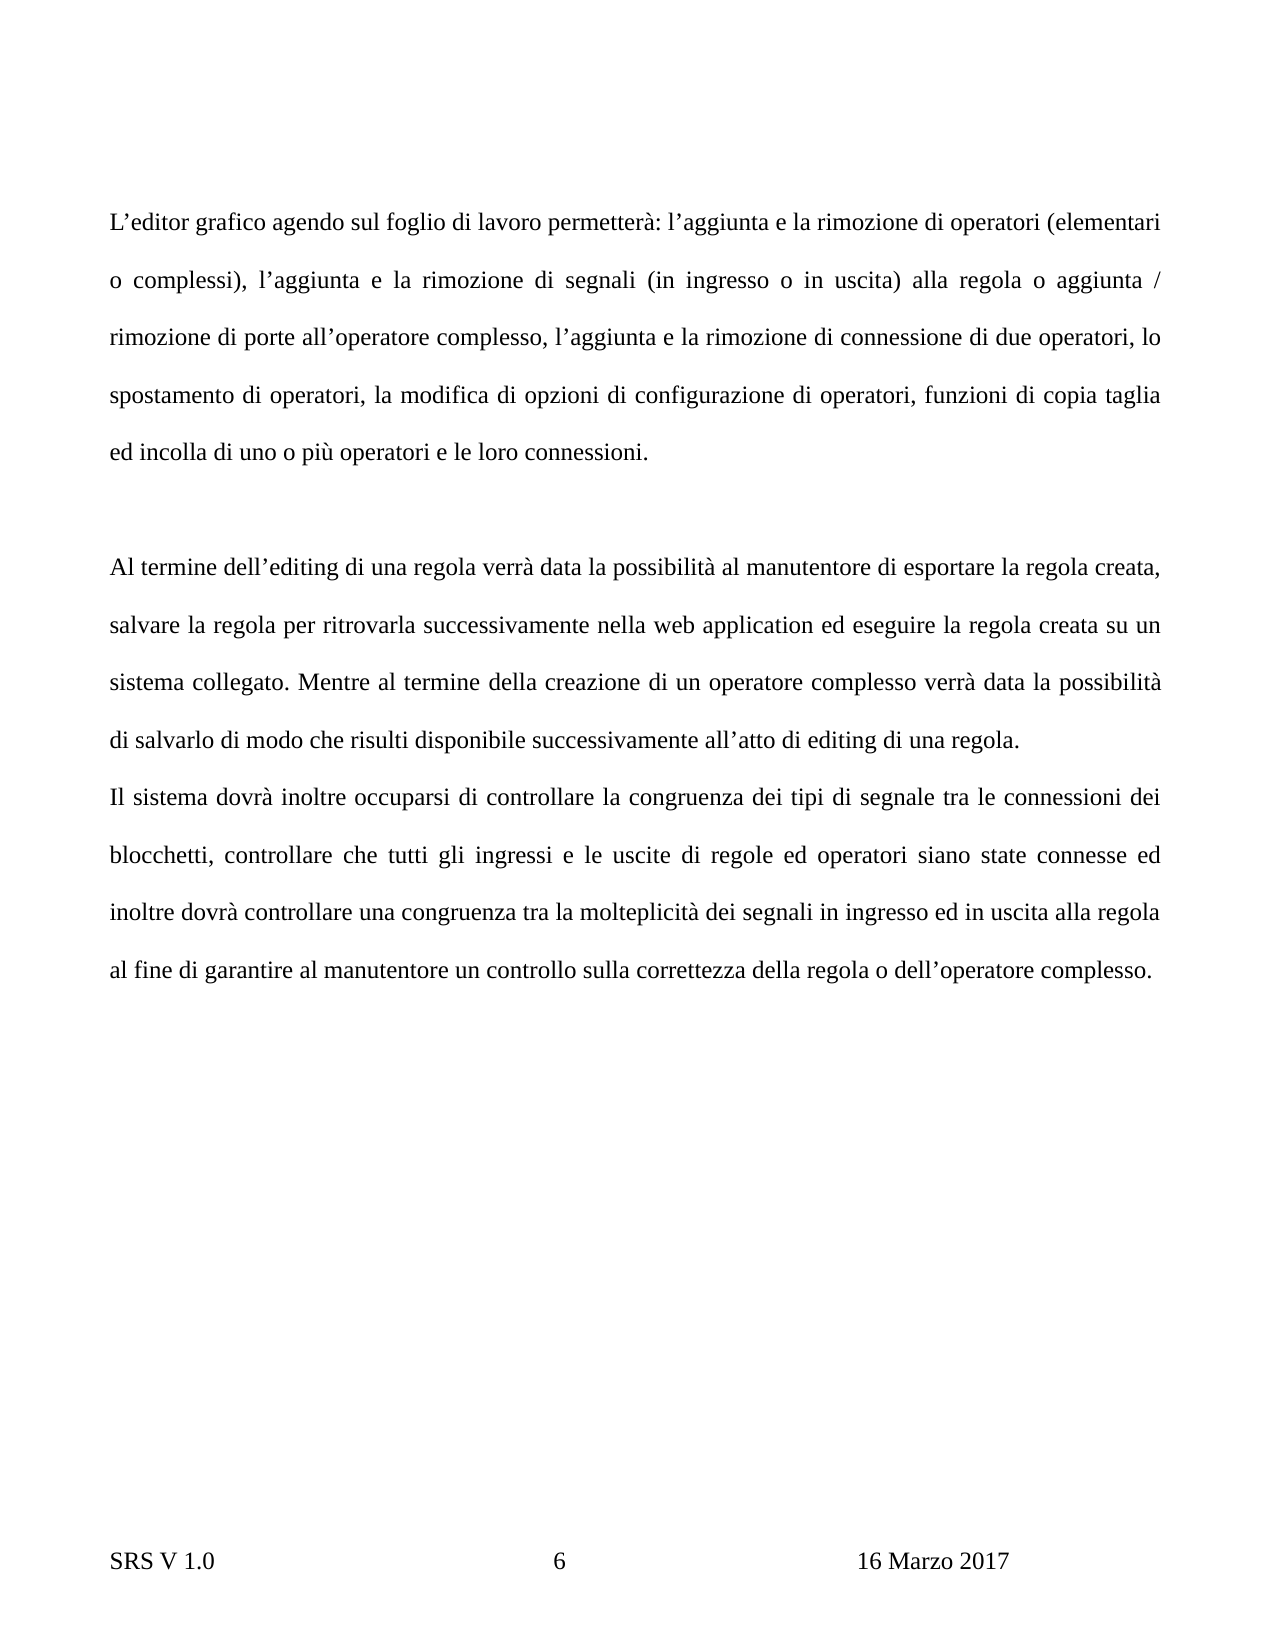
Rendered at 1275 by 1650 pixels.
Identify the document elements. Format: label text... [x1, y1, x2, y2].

text Il sistema dovrà inoltre occuparsi di controllare la congruenza dei tipi di segnale tra le connessioni dei blocchetti, controllare che tutti gli ingressi e le uscite di regole ed operatori siano state connesse ed inoltre dovrà controllare una congruenza tra la molteplicità dei segnali in ingresso ed in uscita alla regola al fine di garantire al manutentore un controllo sulla correttezza della regola o dell’operatore complesso. [109, 782, 1162, 984]
text L’editor grafico agendo sul foglio di lavoro permetterà: l’aggiunta e la rimozione di operatori (elementari o complessi), l’aggiunta e la rimozione di segnali (in ingresso o in uscita) alla regola o aggiunta / rimozione di porte all’operatore complesso, l’aggiunta e la rimozione di connessione di due operatori, lo spostamento di operatori, la modifica di opzioni di configurazione di operatori, funzioni di copia taglia ed incolla di uno o più operatori e le loro connessioni. [109, 207, 1162, 466]
text Al termine dell’editing di una regola verrà data la possibilità al manutentore di esportare la regola creata, salvare la regola per ritrovarla successivamente nella web application ed eseguire la regola creata su un sistema collegato. Mentre al termine della creazione di un operatore complesso verrà data la possibilità di salvarlo di modo che risulti disponibile successivamente all’atto di editing di una regola. [109, 552, 1162, 754]
